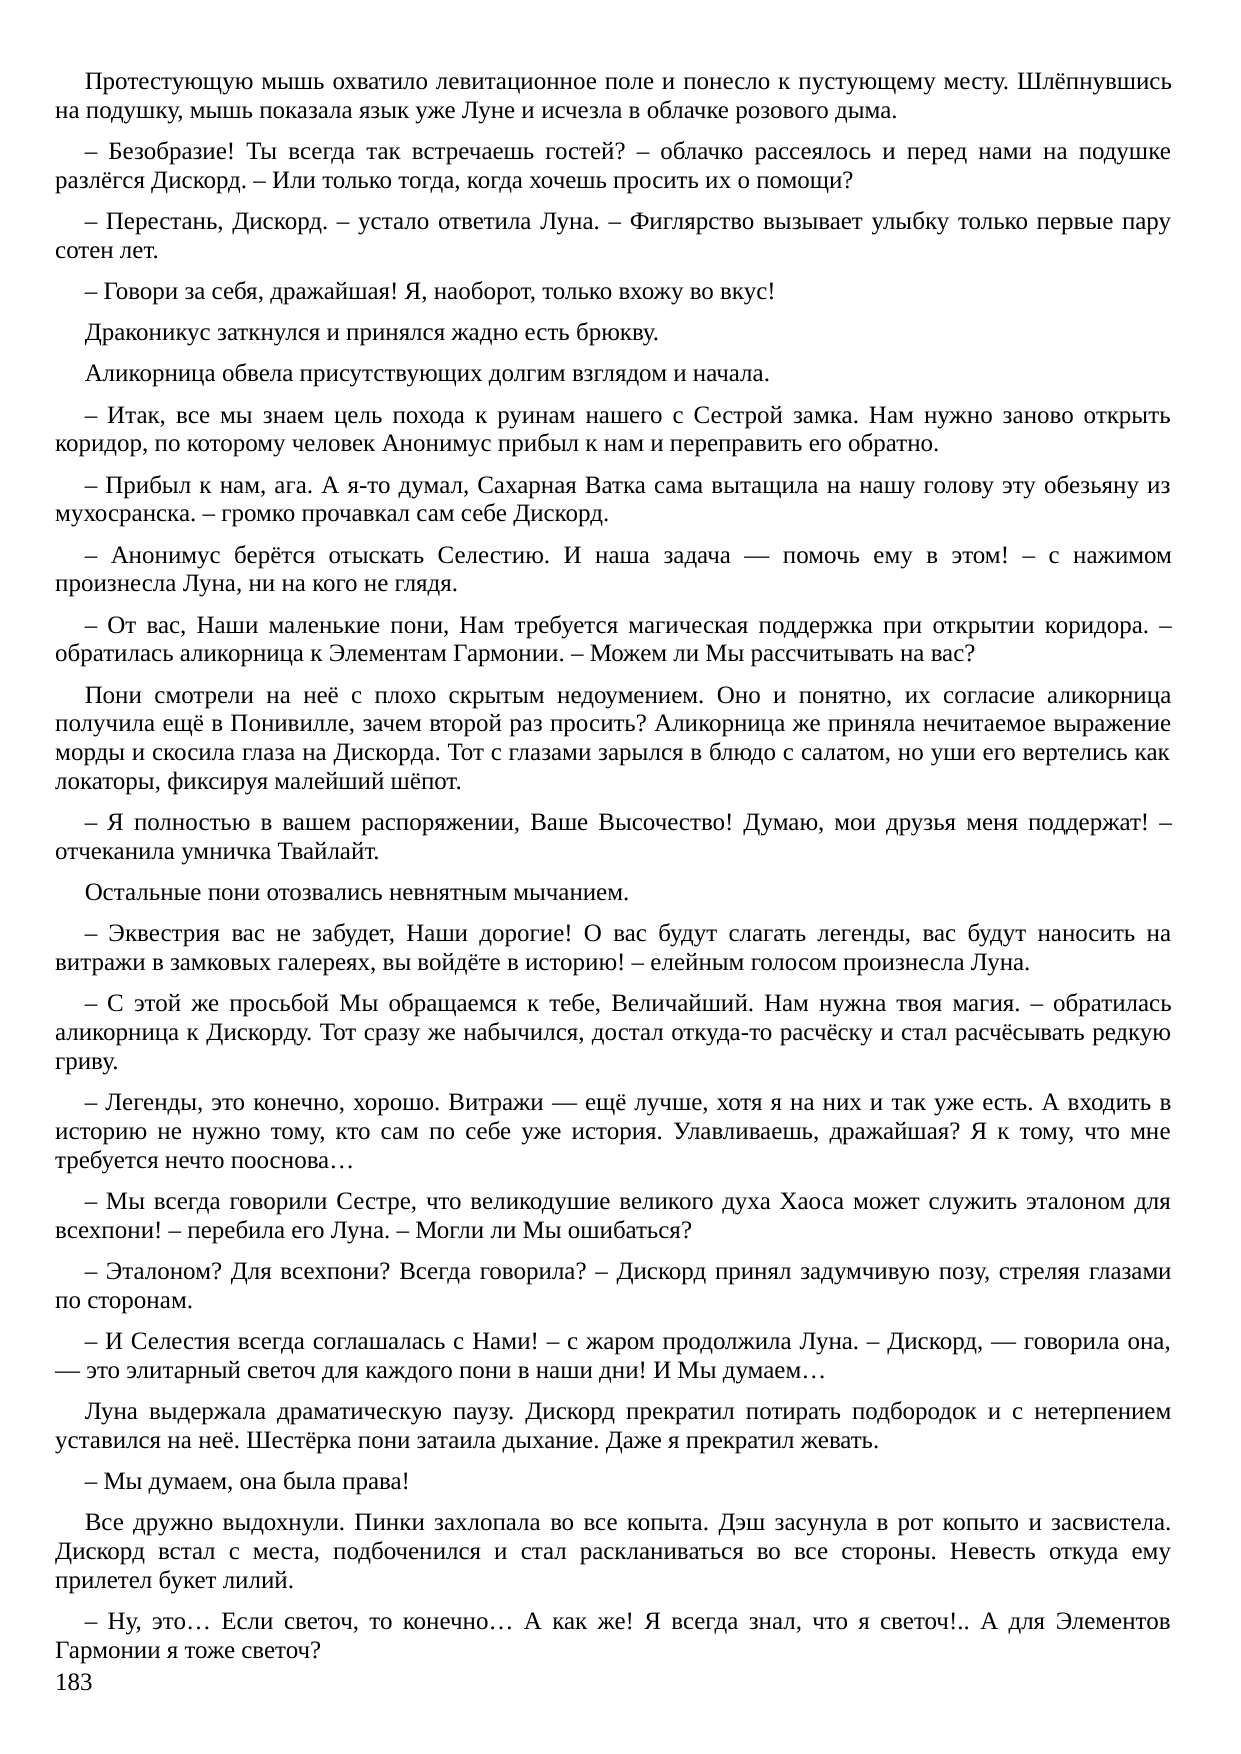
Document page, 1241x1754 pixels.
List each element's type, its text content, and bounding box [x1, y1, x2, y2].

text – Безобразие! Ты всегда так встречаешь гостей? – облачко рассеялось и перед нами на подушке разлёгся Дискорд. – Или только тогда, когда хочешь просить их о помощи? [55, 136, 1173, 193]
text Драконикус заткнулся и принялся жадно есть брюкву. [55, 317, 1173, 346]
text – Анонимус берётся отыскать Селестию. И наша задача — помочь ему в этом! – с нажимом произнесла Луна, ни на кого не глядя. [55, 540, 1173, 597]
text – Эквестрия вас не забудет, Наши дорогие! О вас будут слагать легенды, вас будут наносить на витражи в замковых галереях, вы войдёте в историю! – елейным голосом произнесла Луна. [55, 918, 1173, 976]
text – От вас, Наши маленькие пони, Нам требуется магическая поддержка при открытии коридора. – обратилась аликорница к Элементам Гармонии. – Можем ли Мы рассчитывать на вас? [55, 610, 1173, 667]
text – Ну, это… Если светоч, то конечно… А как же! Я всегда знал, что я светоч!.. А для Элементов Гармонии я тоже светоч? [55, 1606, 1173, 1663]
text Пони смотрели на неё с плохо скрытым недоумением. Оно и понятно, их согласие аликорница получила ещё в Понивилле, зачем второй раз просить? Аликорница же приняла нечитаемое выражение морды и скосила глаза на Дискорда. Тот с глазами зарылся в блюдо с салатом, но уши его вертелись как локаторы, фиксируя малейший шёпот. [55, 680, 1173, 795]
text – Я полностью в вашем распоряжении, Ваше Высочество! Думаю, мои друзья меня поддержат! – отчеканила умничка Твайлайт. [55, 807, 1173, 865]
text – И Селестия всегда соглашалась с Нами! – с жаром продолжила Луна. – Дискорд, — говорила она, — это элитарный светоч для каждого пони в наши дни! И Мы думаем… [55, 1326, 1173, 1383]
text – Эталоном? Для всехпони? Всегда говорила? – Дискорд принял задумчивую позу, стреляя глазами по сторонам. [55, 1256, 1173, 1313]
text – Прибыл к нам, ага. А я-то думал, Сахарная Ватка сама вытащила на нашу голову эту обезьяну из мухосранска. – громко прочавкал сам себе Дискорд. [55, 470, 1173, 527]
text – Мы думаем, она была права! [55, 1466, 1173, 1495]
text – Легенды, это конечно, хорошо. Витражи — ещё лучше, хотя я на них и так уже есть. А входить в историю не нужно тому, кто сам по себе уже история. Улавливаешь, дражайшая? Я к тому, что мне требуется нечто пооснова… [55, 1087, 1173, 1173]
text – Итак, все мы знаем цель похода к руинам нашего с Сестрой замка. Нам нужно заново открыть коридор, по которому человек Анонимус прибыл к нам и переправить его обратно. [55, 400, 1173, 457]
text Протестующую мышь охватило левитационное поле и понесло к пустующему месту. Шлёпнувшись на подушку, мышь показала язык уже Луне и исчезла в облачке розового дыма. [55, 66, 1173, 123]
text – Мы всегда говорили Сестре, что великодушие великого духа Хаоса может служить эталоном для всехпони! – перебила его Луна. – Могли ли Мы ошибаться? [55, 1186, 1173, 1243]
text Луна выдержала драматическую паузу. Дискорд прекратил потирать подбородок и с нетерпением уставился на неё. Шестёрка пони затаила дыхание. Даже я прекратил жевать. [55, 1396, 1173, 1453]
text Все дружно выдохнули. Пинки захлопала во все копыта. Дэш засунула в рот копыто и засвистела. Дискорд встал с места, подбоченился и стал раскланиваться во все стороны. Невесть откуда ему прилетел букет лилий. [55, 1507, 1173, 1593]
text Аликорница обвела присутствующих долгим взглядом и начала. [55, 358, 1173, 387]
text Остальные пони отозвались невнятным мычанием. [55, 877, 1173, 906]
text – С этой же просьбой Мы обращаемся к тебе, Величайший. Нам нужна твоя магия. – обратилась аликорница к Дискорду. Тот сразу же набычился, достал откуда-то расчёску и стал расчёсывать редкую гриву. [55, 988, 1173, 1075]
text – Перестань, Дискорд. – устало ответила Луна. – Фиглярство вызывает улыбку только первые пару сотен лет. [55, 206, 1173, 263]
text – Говори за себя, дражайшая! Я, наоборот, только вхожу во вкус! [55, 276, 1173, 305]
